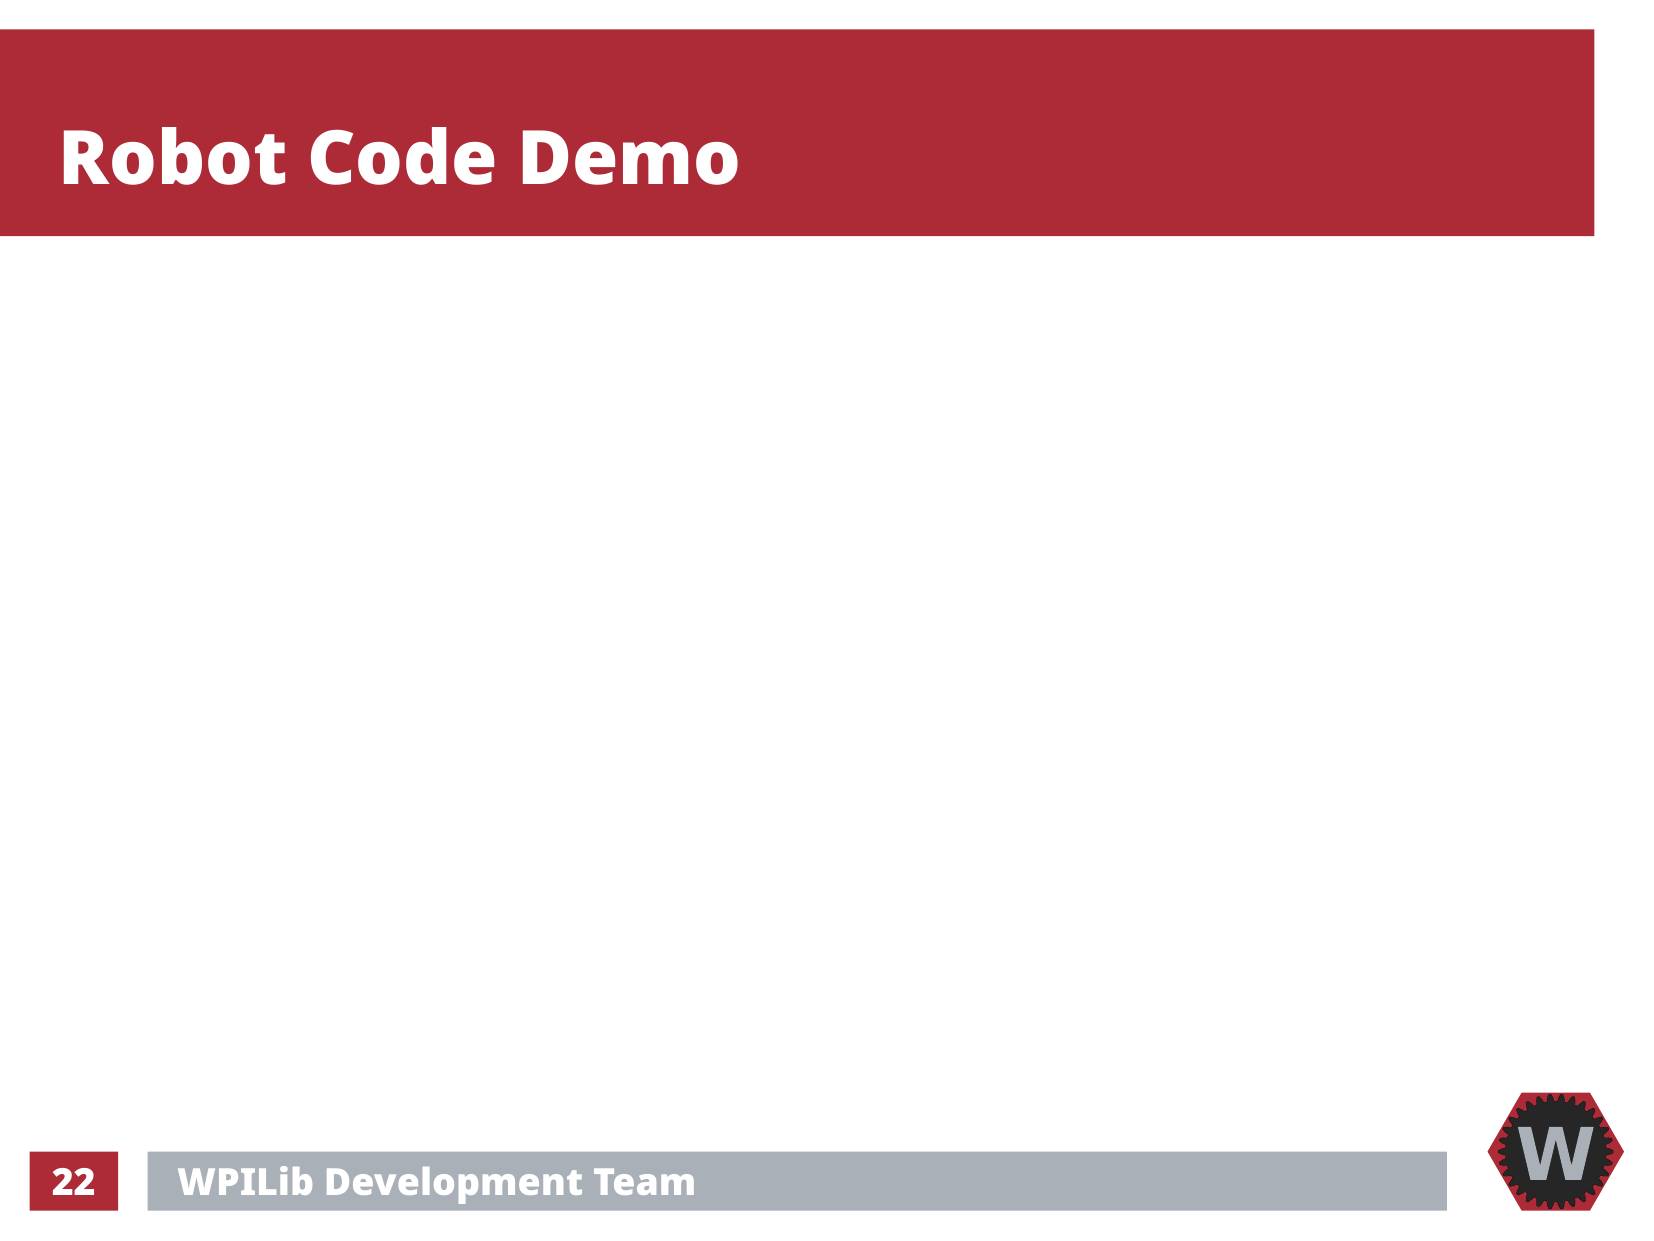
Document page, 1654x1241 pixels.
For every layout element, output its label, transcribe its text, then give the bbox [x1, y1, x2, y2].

title Robot Code Demo [59, 59, 1595, 207]
